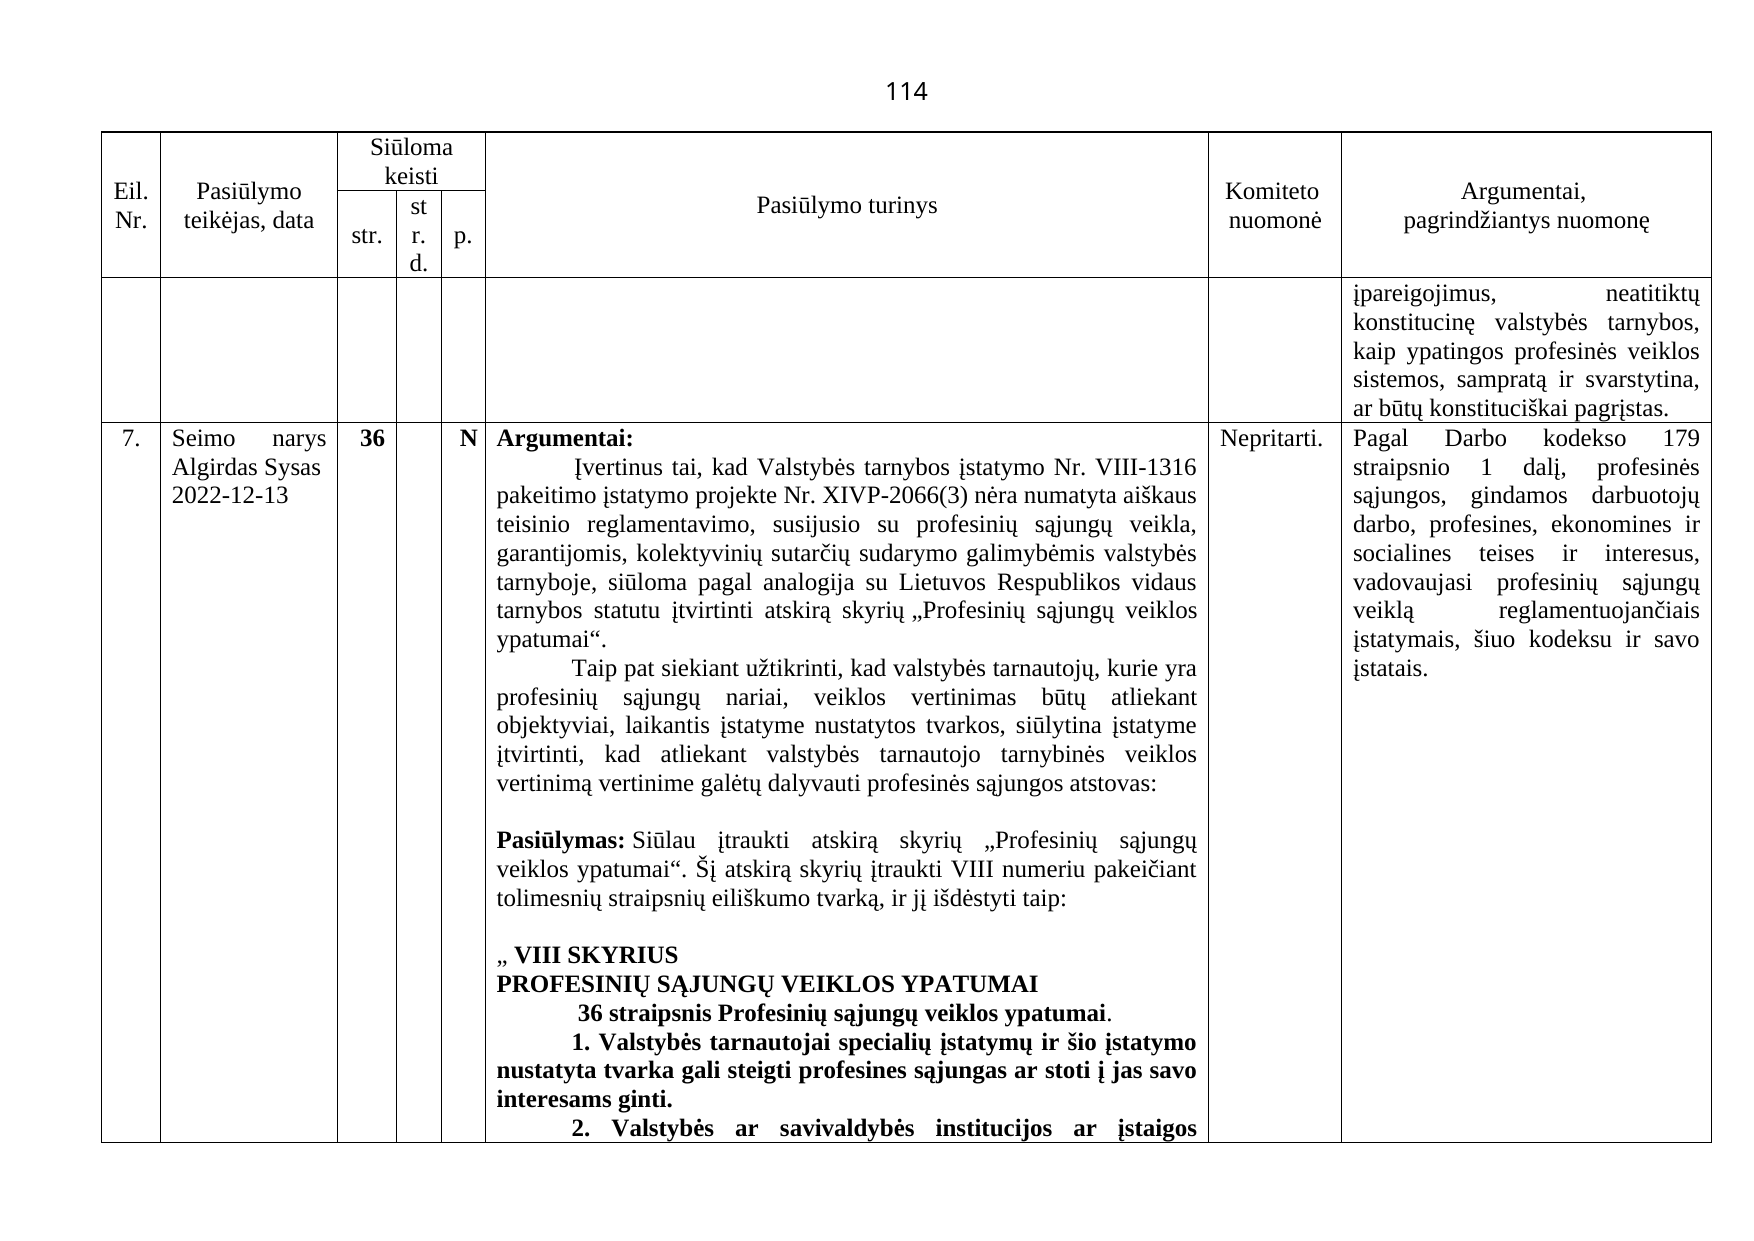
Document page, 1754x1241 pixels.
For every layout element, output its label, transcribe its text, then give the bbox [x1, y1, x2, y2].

table_cell [1209, 278, 1341, 422]
table_header Siūloma keisti [338, 133, 485, 190]
table_cell 36 [338, 423, 396, 1142]
table_cell Argumentai: Įvertinus tai, kad Valstybės tarnybos įstatymo Nr. VIII-1316 pakeitimo įstatymo projekte Nr. XIVP-2066(3) nėra numatyta aiškaus teisinio reglamentavimo, susijusio su profesinių sąjungų veikla, garantijomis, kolektyvinių sutarčių sudarymo galimybėmis valstybės tarnyboje, siūloma pagal analogija su Lietuvos Respublikos vidaus tarnybos statutu įtvirtinti atskirą skyrių „Profesinių sąjungų veiklos ypatumai“. Taip pat siekiant užtikrinti, kad valstybės tarnautojų, kurie yra profesinių sąjungų nariai, veiklos vertinimas būtų atliekant objektyviai, laikantis įstatyme nustatytos tvarkos, siūlytina įstatyme įtvirtinti, kad atliekant valstybės tarnautojo tarnybinės veiklos vertinimą vertinime galėtų dalyvauti profesinės sąjungos atstovas: Pasiūlymas: Siūlau įtraukti atskirą skyrių „Profesinių sąjungų veiklos ypatumai“. Šį atskirą skyrių įtraukti VIII numeriu pakeičiant tolimesnių straipsnių eiliškumo tvarką, ir jį išdėstyti taip: „ VIII SKYRIUS PROFESINIŲ SĄJUNGŲ VEIKLOS YPATUMAI 36 straipsnis Profesinių sąjungų veiklos ypatumai. 1. Valstybės tarnautojai specialių įstatymų ir šio įstatymo nustatyta tvarka gali steigti profesines sąjungas ar stoti į jas savo interesams ginti. 2. Valstybės ar savivaldybės institucijos ar įstaigos [486, 423, 1208, 1142]
table_cell [397, 423, 441, 1142]
table_cell str. d. [397, 191, 441, 277]
table_cell [338, 278, 396, 422]
table_cell Nepritarti. [1209, 423, 1341, 1142]
table_cell N [442, 423, 485, 1142]
table_cell Pagal Darbo kodekso 179 straipsnio 1 dalį, profesinės sąjungos, gindamos darbuotojų darbo, profesines, ekonomines ir socialines teises ir interesus, vadovaujasi profesinių sąjungų veiklą reglamentuojančiais įstatymais, šiuo kodeksu ir savo įstatais. [1342, 423, 1711, 1142]
table_cell Seimo narys Algirdas Sysas 2022-12-13 [161, 423, 337, 1142]
table_cell [397, 278, 441, 422]
table_cell [442, 278, 485, 422]
table_cell str. [338, 191, 396, 277]
table_cell 7. [102, 423, 160, 1142]
table_cell p. [442, 191, 485, 277]
table_header Pasiūlymo turinys [486, 133, 1208, 277]
table_header Pasiūlymo teikėjas, data [161, 133, 337, 277]
table_cell įpareigojimus, neatitiktų konstitucinę valstybės tarnybos, kaip ypatingos profesinės veiklos sistemos, sampratą ir svarstytina, ar būtų konstituciškai pagrįstas. [1342, 278, 1711, 422]
table_cell [161, 278, 337, 422]
table_header Argumentai, pagrindžiantys nuomonę [1342, 133, 1711, 277]
table_header Eil. Nr. [102, 133, 160, 277]
table_cell [102, 278, 160, 422]
table_header Komiteto nuomonė [1209, 133, 1341, 277]
table_cell [486, 278, 1208, 422]
